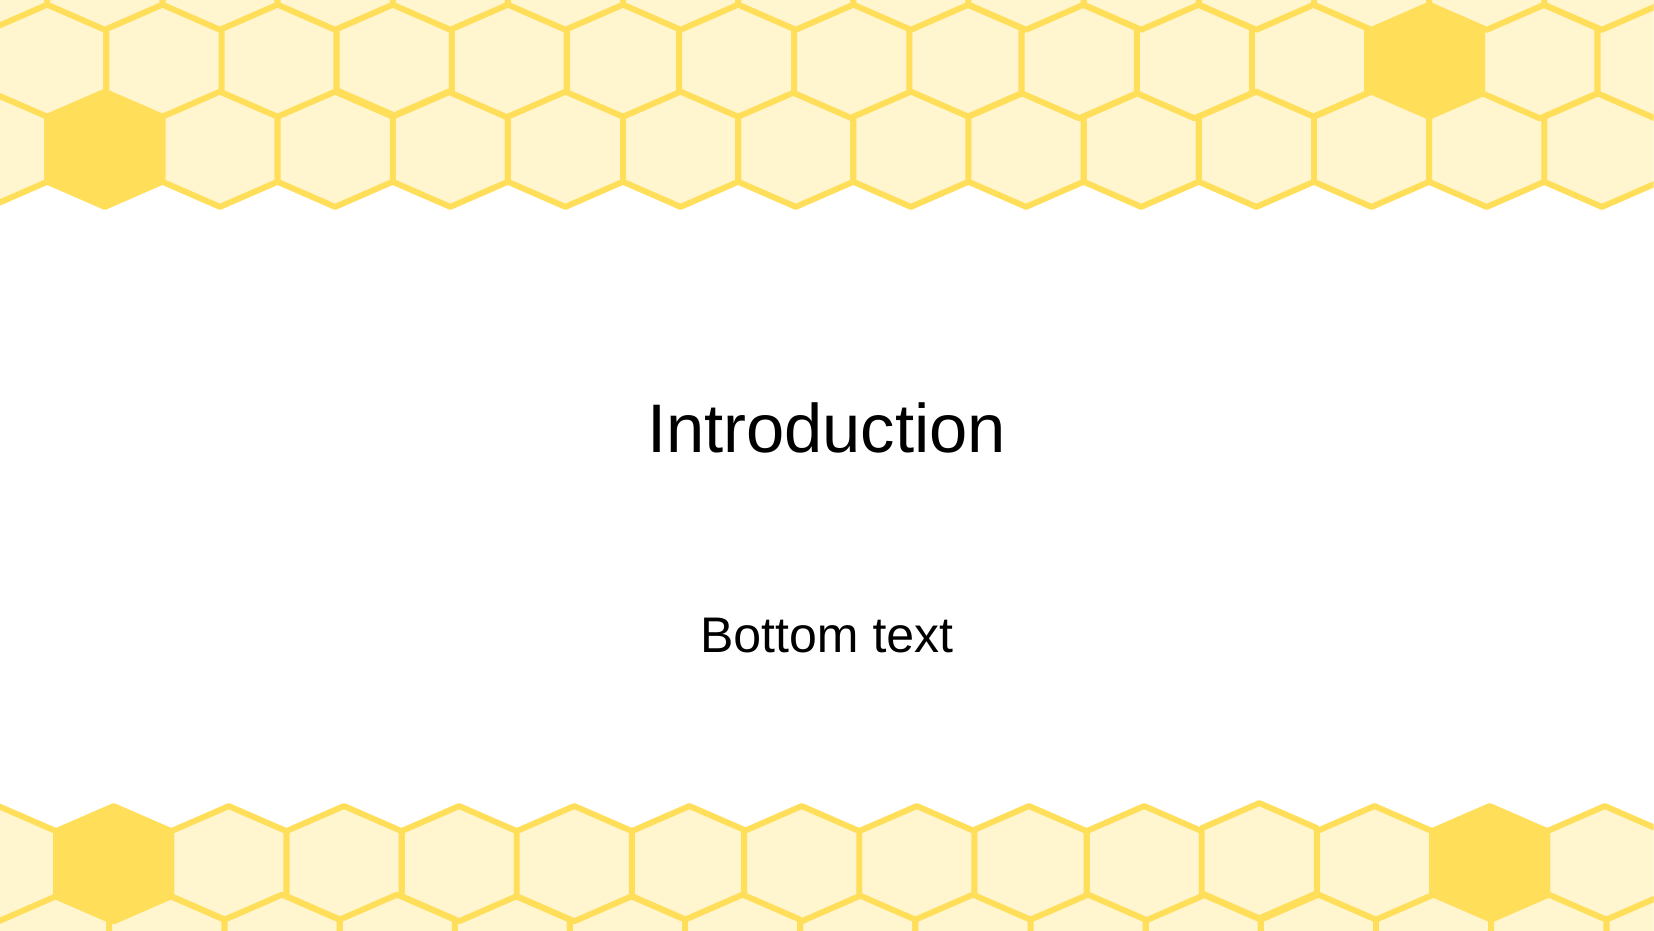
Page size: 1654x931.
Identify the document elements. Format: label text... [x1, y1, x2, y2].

title Introduction [88, 324, 1565, 532]
subtitle Bottom text [88, 561, 1565, 709]
